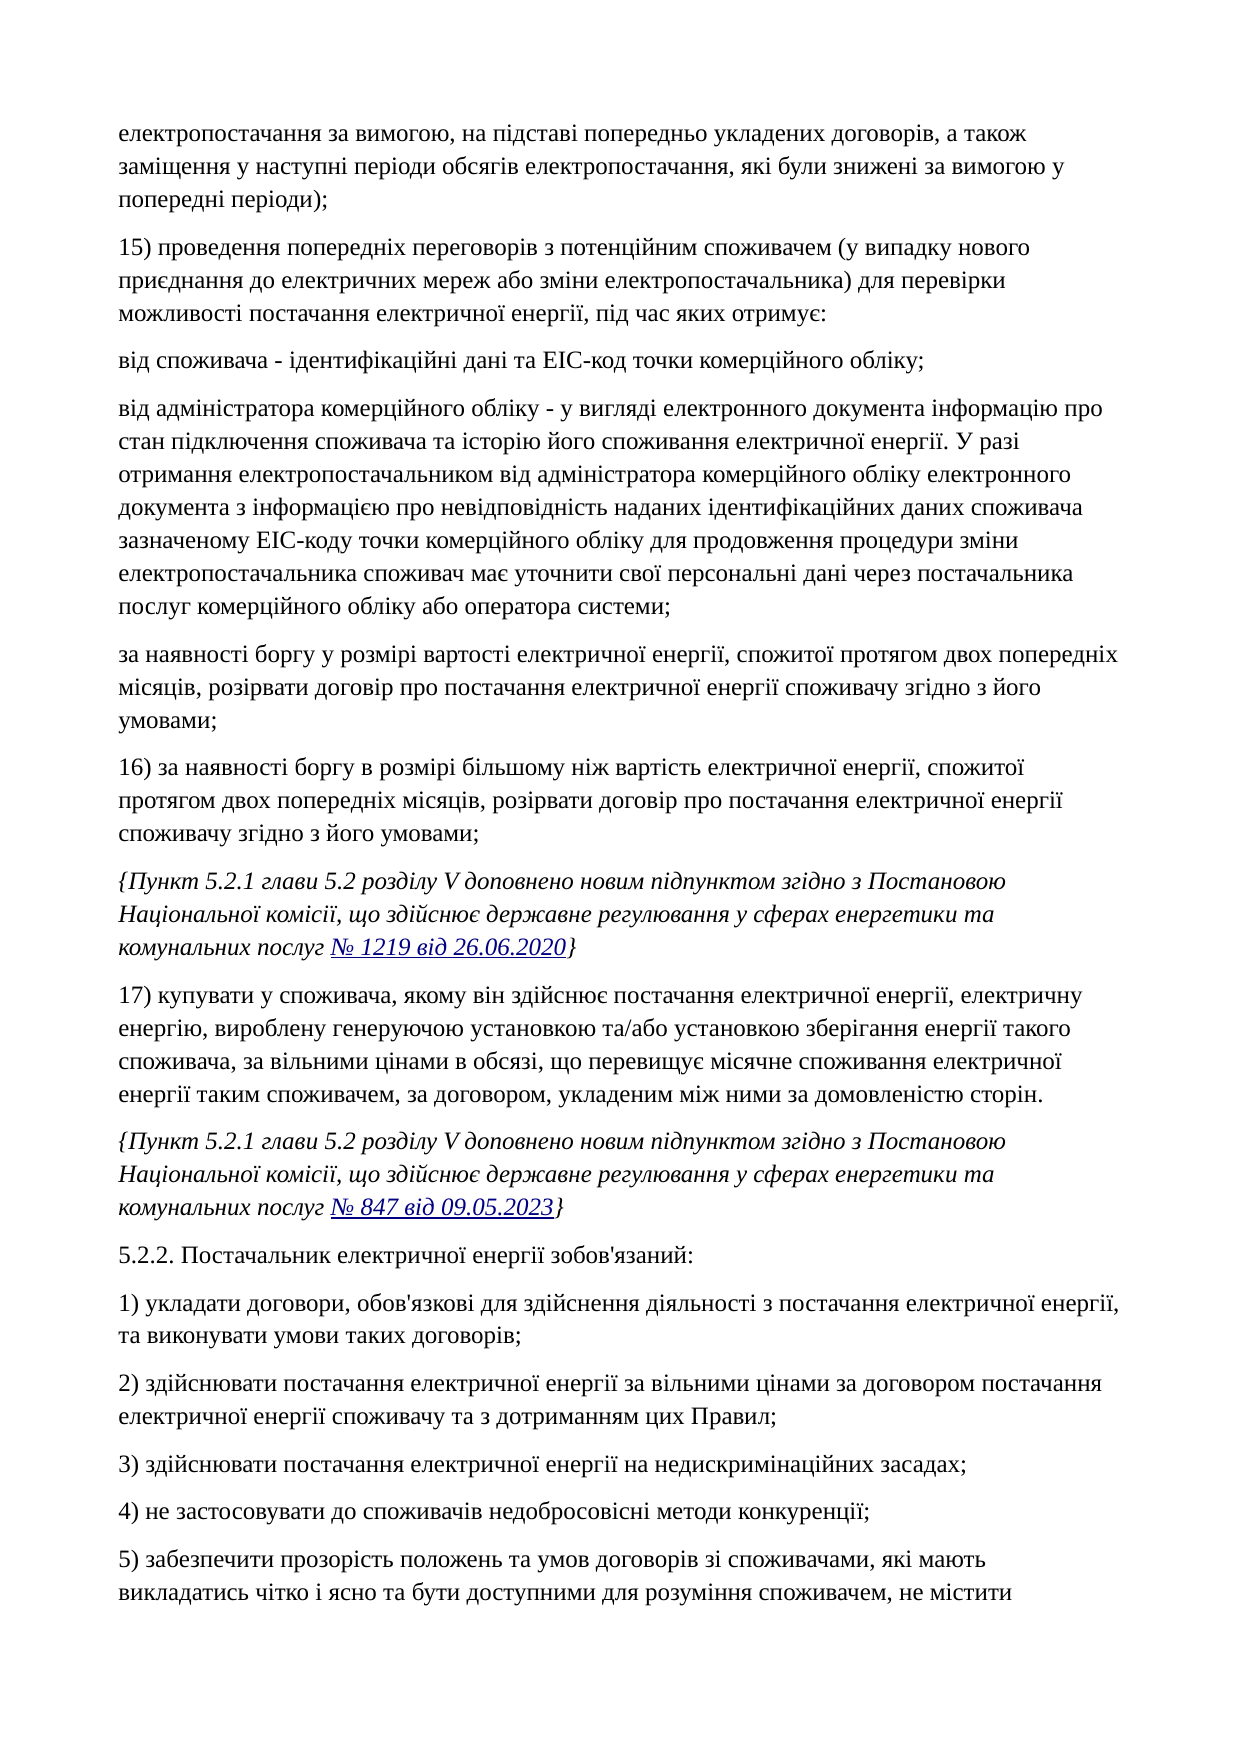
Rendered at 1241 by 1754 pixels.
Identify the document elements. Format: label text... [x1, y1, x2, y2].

text {Пункт 5.2.1 глави 5.2 розділу V доповнено новим підпунктом згідно з Постановою Національної комісії, що здійснює державне регулювання у сферах енергетики та комунальних послуг № 847 від 09.05.2023} [118, 1126, 1122, 1221]
text 17) купувати у споживача, якому він здійснює постачання електричної енергії, електричну енергію, вироблену генеруючою установкою та/або установкою зберігання енергії такого споживача, за вільними цінами в обсязі, що перевищує місячне споживання електричної енергії таким споживачем, за договором, укладеним між ними за домовленістю сторін. [118, 980, 1122, 1107]
text від адміністратора комерційного обліку - у вигляді електронного документа інформацію про стан підключення споживача та історію його споживання електричної енергії. У разі отримання електропостачальником від адміністратора комерційного обліку електронного документа з інформацією про невідповідність наданих ідентифікаційних даних споживача зазначеному EIC-коду точки комерційного обліку для продовження процедури зміни електропостачальника споживач має уточнити свої персональні дані через постачальника послуг комерційного обліку або оператора системи; [118, 393, 1122, 620]
text 2) здійснювати постачання електричної енергії за вільними цінами за договором постачання електричної енергії споживачу та з дотриманням цих Правил; [118, 1368, 1122, 1430]
text {Пункт 5.2.1 глави 5.2 розділу V доповнено новим підпунктом згідно з Постановою Національної комісії, що здійснює державне регулювання у сферах енергетики та комунальних послуг № 1219 від 26.06.2020} [118, 866, 1122, 961]
text від споживача - ідентифікаційні дані та ЕІС-код точки комерційного обліку; [118, 345, 1122, 374]
text за наявності боргу у розмірі вартості електричної енергії, спожитої протягом двох попередніх місяців, розірвати договір про постачання електричної енергії споживачу згідно з його умовами; [118, 639, 1122, 733]
text 1) укладати договори, обов'язкові для здійснення діяльності з постачання електричної енергії, та виконувати умови таких договорів; [118, 1288, 1122, 1349]
text 5) забезпечити прозорість положень та умов договорів зі споживачами, які мають викладатись чітко і ясно та бути доступними для розуміння споживачем, не містити [118, 1544, 1122, 1606]
text 15) проведення попередніх переговорів з потенційним споживачем (у випадку нового приєднання до електричних мереж або зміни електропостачальника) для перевірки можливості постачання електричної енергії, під час яких отримує: [118, 232, 1122, 327]
text 3) здійснювати постачання електричної енергії на недискримінаційних засадах; [118, 1449, 1122, 1478]
text 4) не застосовувати до споживачів недобросовісні методи конкуренції; [118, 1496, 1122, 1525]
text 16) за наявності боргу в розмірі більшому ніж вартість електричної енергії, спожитої протягом двох попередніх місяців, розірвати договір про постачання електричної енергії споживачу згідно з його умовами; [118, 752, 1122, 847]
text 5.2.2. Постачальник електричної енергії зобов'язаний: [118, 1240, 1122, 1269]
text електропостачання за вимогою, на підставі попередньо укладених договорів, а також заміщення у наступні періоди обсягів електропостачання, які були знижені за вимогою у попередні періоди); [118, 118, 1122, 213]
